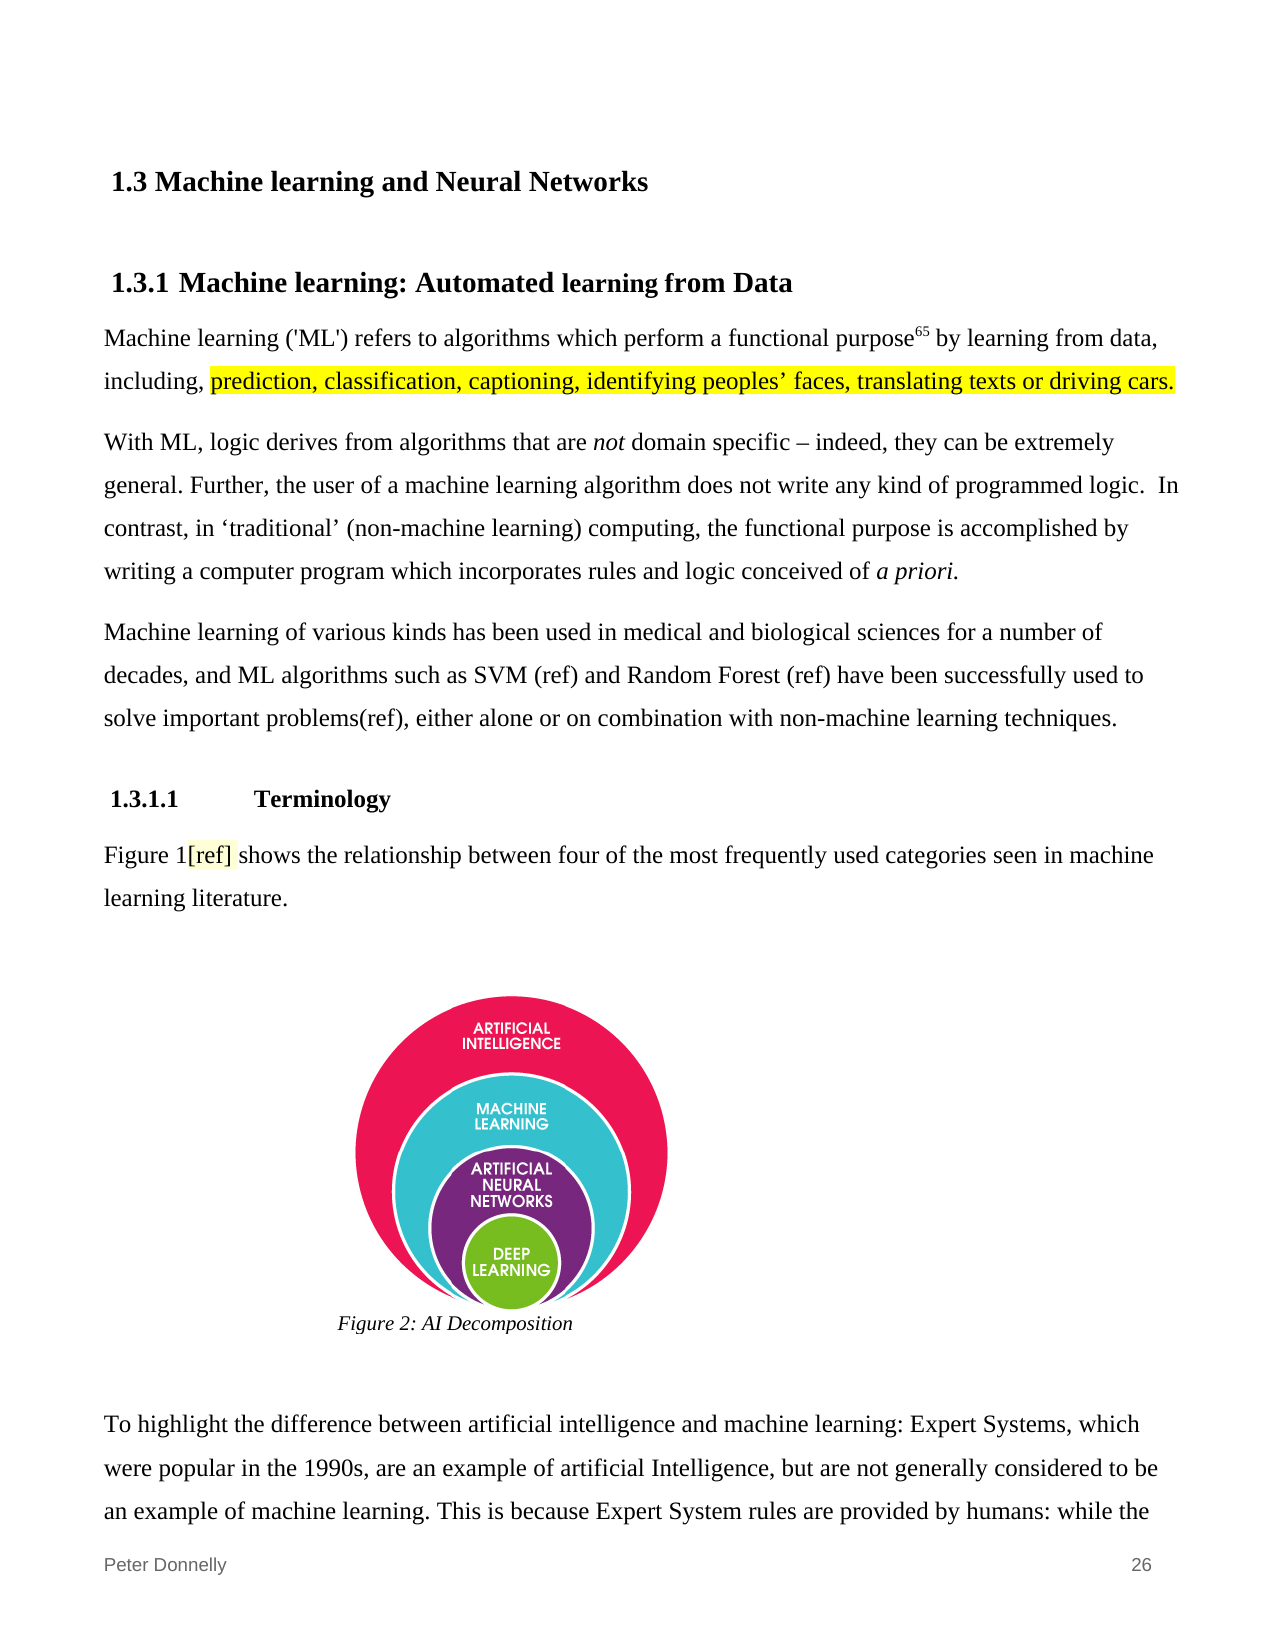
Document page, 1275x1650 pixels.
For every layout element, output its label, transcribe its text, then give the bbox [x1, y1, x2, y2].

text To highlight the difference between artificial intelligence and machine learning: Expert Systems, which were popular in the 1990s, are an example of artificial Intelligence, but are not generally considered to be an example of machine learning. This is because Expert System rules are provided by humans: while the [103, 1409, 1181, 1524]
subtitle Terminology [103, 784, 1181, 813]
picture [337, 993, 679, 1311]
text Figure 1[ref] shows the relationship between four of the most frequently used categories seen in machine learning literature. [103, 840, 1181, 912]
subtitle Machine learning and Neural Networks [103, 164, 1181, 198]
text Figure 2: AI Decomposition [337, 1311, 678, 1334]
text With ML, logic derives from algorithms that are not domain specific – indeed, they can be extremely general. Further, the user of a machine learning algorithm does not write any kind of programmed logic. In contrast, in ‘traditional’ (non-machine learning) computing, the functional purpose is accomplished by writing a computer program which incorporates rules and logic conceived of a priori. [103, 427, 1181, 585]
subtitle Machine learning: Automated learning from Data [103, 266, 1181, 299]
text Machine learning of various kinds has been used in medical and biological sciences for a number of decades, and ML algorithms such as SVM (ref) and Random Forest (ref) have been successfully used to solve important problems(ref), either alone or on combination with non-machine learning techniques. [103, 617, 1181, 732]
text Machine learning ('ML') refers to algorithms which perform a functional purpose by learning from data, including, prediction, classification, captioning, identifying peoples’ faces, translating texts or driving cars. [103, 323, 1181, 394]
